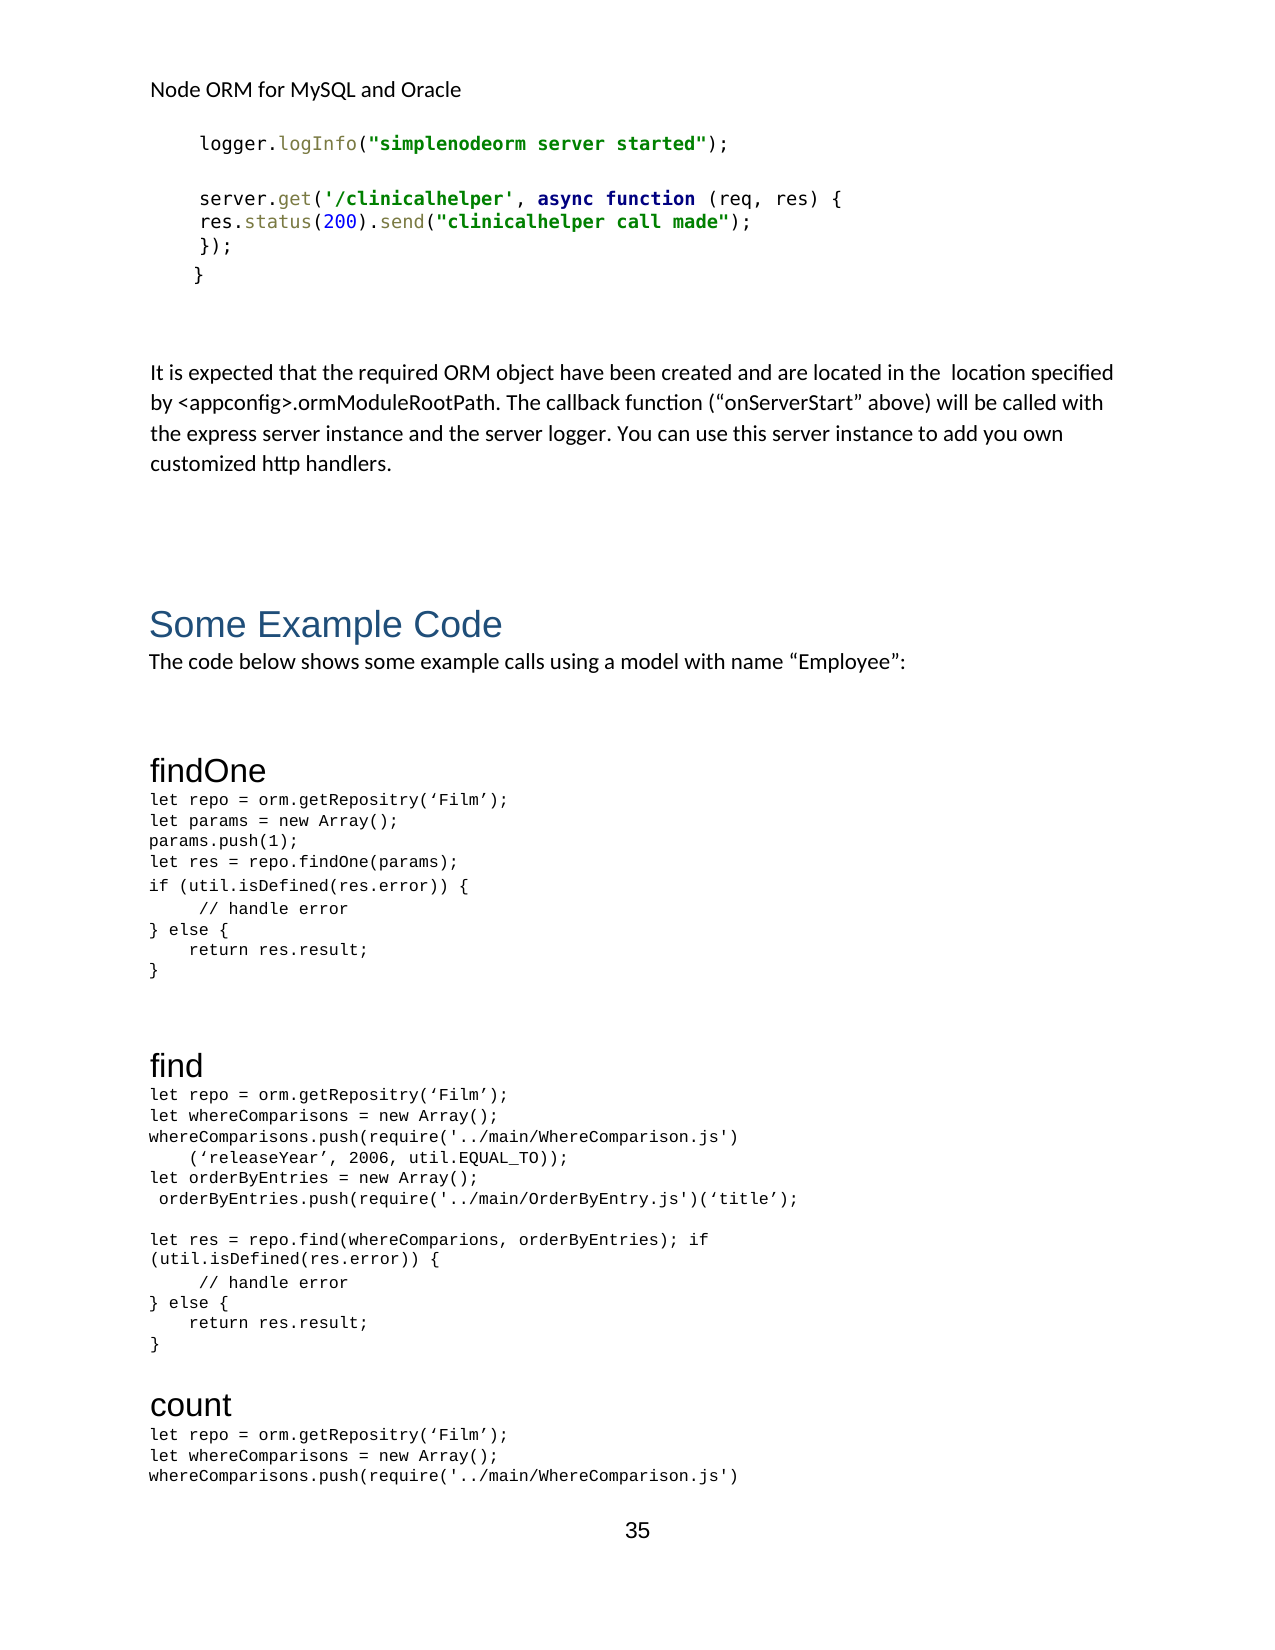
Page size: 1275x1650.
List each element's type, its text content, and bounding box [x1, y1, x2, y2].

text let res = repo.findOne(params); [148, 854, 470, 872]
text let repo = orm.getRepositry(‘Film’); [148, 1426, 580, 1445]
text let repo = orm.getRepositry(‘Film’); [148, 1087, 580, 1106]
text let whereComparisons = new Array(); [148, 1108, 580, 1127]
text (‘releaseYear’, 2006, util.EQUAL_TO)); [148, 1149, 1100, 1168]
subtitle Some Example Code [148, 603, 1143, 646]
text params.push(1); [148, 833, 580, 852]
text The code below shows some example calls using a model with name “Employee”: [148, 647, 1142, 676]
text let whereComparisons = new Array(); [148, 1447, 580, 1466]
text let res = repo.find(whereComparions, orderByEntries); if (util.isDefined(res.error)) { [148, 1231, 710, 1270]
text if (util.isDefined(res.error)) { [148, 877, 470, 896]
subtitle find [150, 1046, 1143, 1084]
text let params = new Array(); [148, 812, 580, 831]
text // handle error [148, 901, 1143, 919]
subtitle count [150, 1386, 231, 1424]
text let orderByEntries = new Array(); [148, 1170, 480, 1189]
subtitle findOne [150, 751, 1143, 789]
text } else { [148, 921, 405, 940]
text whereComparisons.push(require('../main/WhereComparison.js') [148, 1468, 1100, 1487]
text It is expected that the required ORM object have been created and are located in the location specified by <appconfig>.ormModuleRootPath. The callback function (“onServerStart” above) will be called with the express server instance and the server logger. You can use this server instance to add you own customized http handlers. [150, 358, 1132, 478]
text whereComparisons.push(require('../main/WhereComparison.js') [148, 1128, 1100, 1147]
list logger.logInfo("simplenodeorm server started"); server.get('/clinicalhelper', async function (req, res) { res.status(200).send("clinicalhelper call made"); }); } [188, 133, 1132, 318]
text return res.result; [148, 941, 405, 960]
text return res.result; [148, 1315, 405, 1334]
text } [148, 962, 970, 981]
text // handle error [148, 1274, 1143, 1293]
text let repo = orm.getRepositry(‘Film’); [148, 791, 580, 810]
text } [150, 1335, 231, 1354]
text } else { [148, 1295, 405, 1313]
text orderByEntries.push(require('../main/OrderByEntry.js')(‘title’); [148, 1190, 844, 1209]
